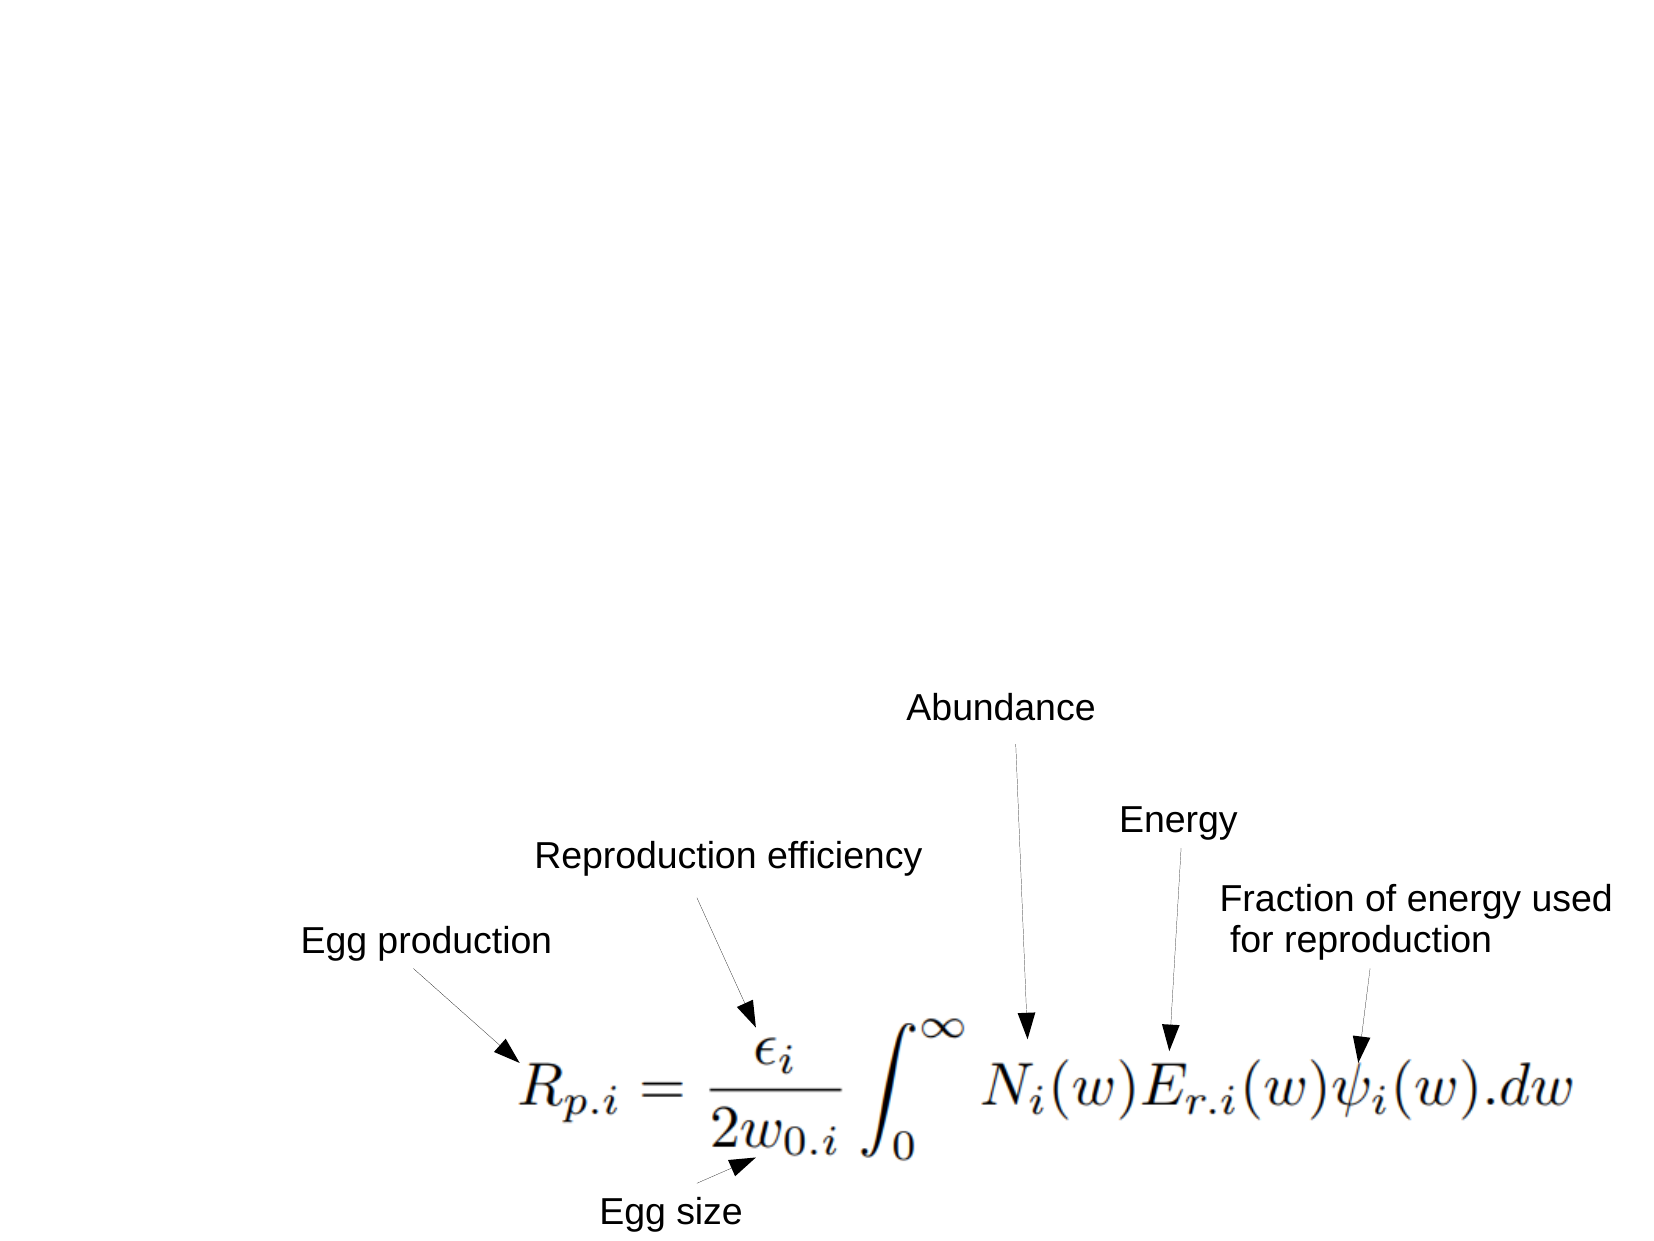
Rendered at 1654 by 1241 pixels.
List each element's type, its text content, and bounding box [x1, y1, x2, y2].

text_box Egg production [285, 911, 567, 969]
text_box Abundance [891, 679, 1111, 737]
text_box Reproduction efficiency [519, 826, 937, 884]
text_box Fraction of energy used for reproduction [1204, 869, 1628, 969]
text_box Egg size [584, 1183, 758, 1241]
text_box Energy [1104, 791, 1252, 849]
picture [500, 986, 1607, 1184]
